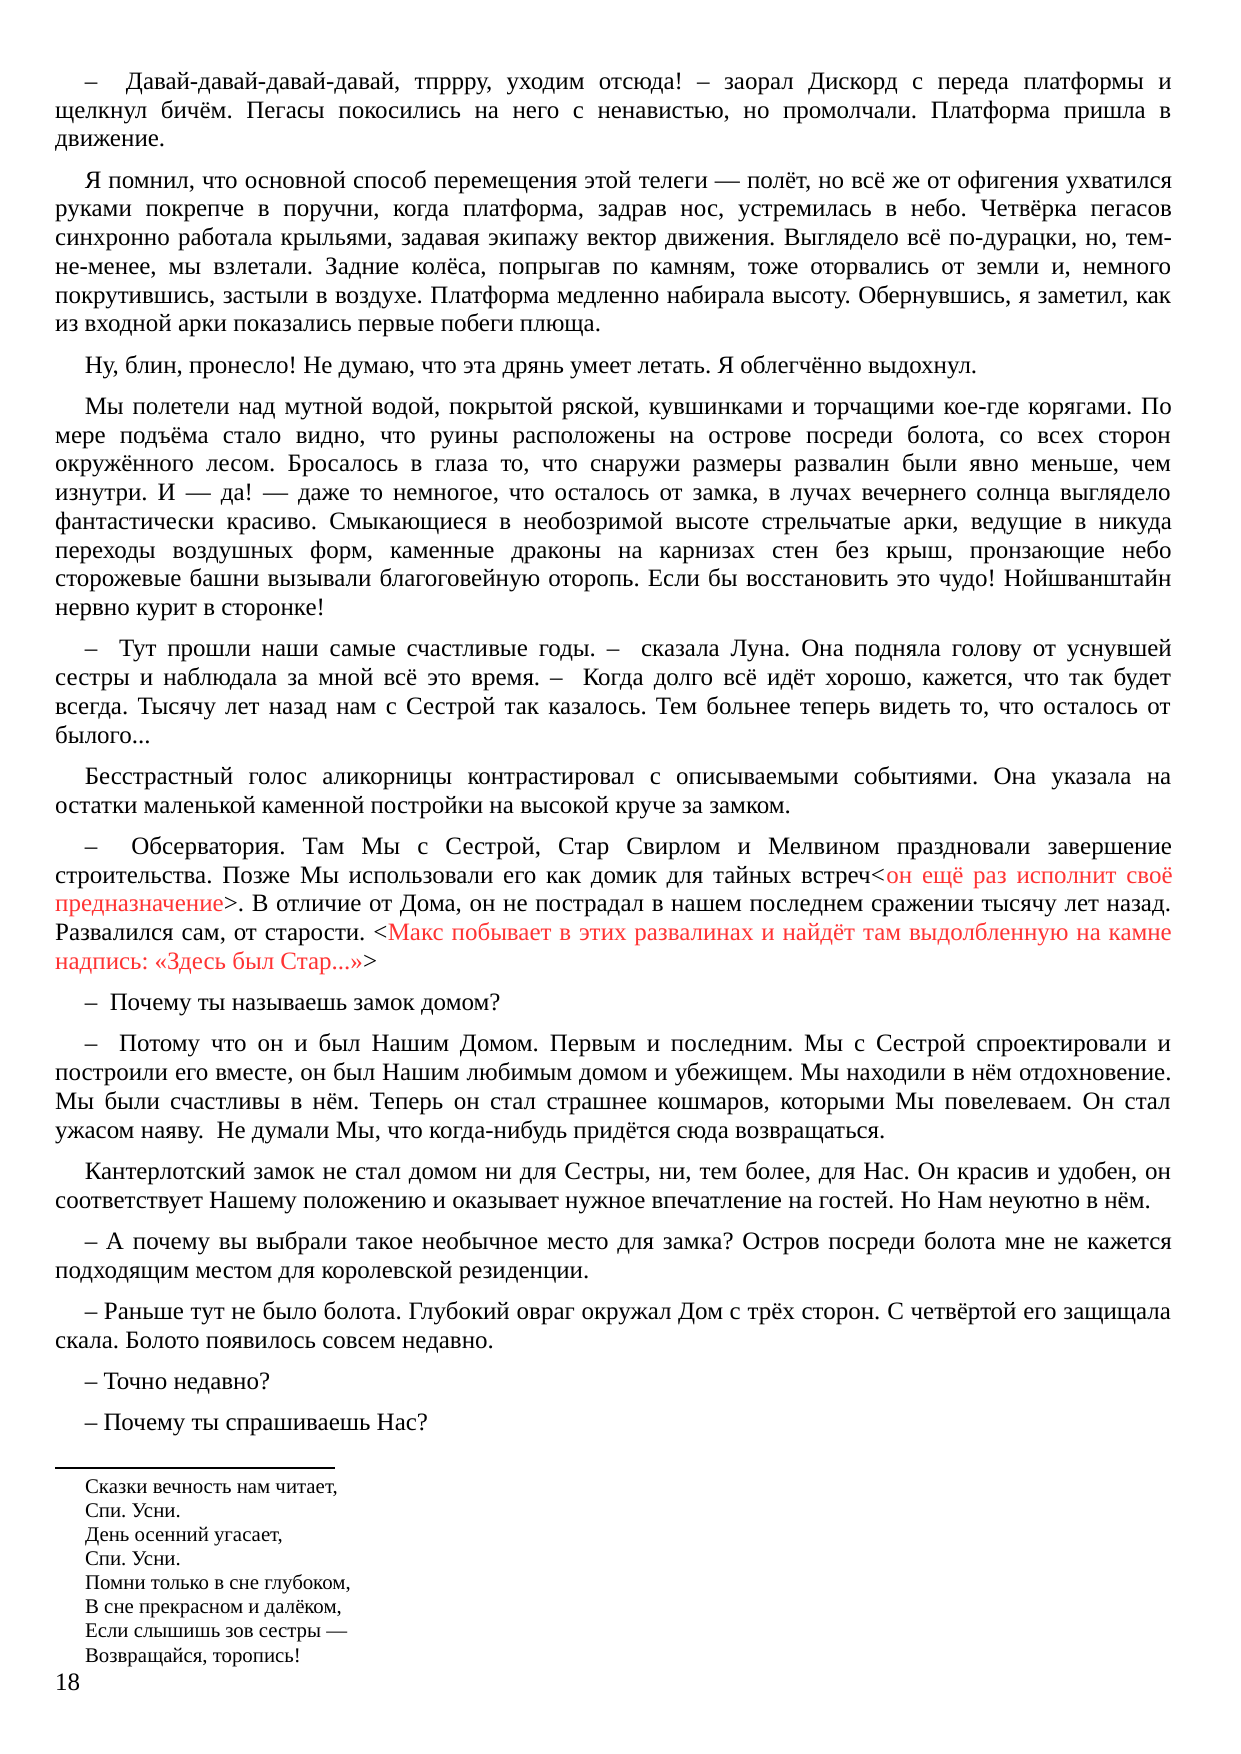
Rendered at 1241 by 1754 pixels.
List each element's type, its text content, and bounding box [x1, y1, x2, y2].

text Я помнил, что основной способ перемещения этой телеги — полёт, но всё же от офигения ухватился руками покрепче в поручни, когда платформа, задрав нос, устремилась в небо. Четвёрка пегасов синхронно работала крыльями, задавая экипажу вектор движения. Выглядело всё по-дурацки, но, тем-не-менее, мы взлетали. Задние колёса, попрыгав по камням, тоже оторвались от земли и, немного покрутившись, застыли в воздухе. Платформа медленно набирала высоту. Обернувшись, я заметил, как из входной арки показались первые побеги плюща. [55, 165, 1173, 337]
text – А почему вы выбрали такое необычное место для замка? Остров посреди болота мне не кажется подходящим местом для королевской резиденции. [55, 1226, 1173, 1283]
text – Раньше тут не было болота. Глубокий овраг окружал Дом с трёх сторон. С четвёртой его защищала скала. Болото появилось совсем недавно. [55, 1296, 1173, 1353]
text – Почему ты спрашиваешь Нас? [55, 1407, 1173, 1436]
text Мы полетели над мутной водой, покрытой ряской, кувшинками и торчащими кое-где корягами. По мере подъёма стало видно, что руины расположены на острове посреди болота, со всех сторон окружённого лесом. Бросалось в глаза то, что снаружи размеры развалин были явно меньше, чем изнутри. И — да! — даже то немногое, что осталось от замка, в лучах вечернего солнца выглядело фантастически красиво. Смыкающиеся в необозримой высоте стрельчатые арки, ведущие в никуда переходы воздушных форм, каменные драконы на карнизах стен без крыш, пронзающие небо сторожевые башни вызывали благоговейную оторопь. Если бы восстановить это чудо! Нойшванштайн нервно курит в сторонке! [55, 391, 1173, 621]
text – Давай-давай-давай-давай, тпррру, уходим отсюда! – заорал Дискорд с переда платформы и щелкнул бичём. Пегасы покосились на него с ненавистью, но промолчали. Платформа пришла в движение. [55, 66, 1173, 152]
text Сказки вечность нам читает, Спи. Усни. День осенний угасает, Спи. Усни. Помни только в сне глубоком, [55, 1474, 1173, 1594]
text В сне прекрасном и далёком, Если слышишь зов сестры — Возвращайся, торопись! [55, 1594, 1173, 1667]
text Кантерлотский замок не стал домом ни для Сестры, ни, тем более, для Нас. Он красив и удобен, он соответствует Нашему положению и оказывает нужное впечатление на гостей. Но Нам неуютно в нём. [55, 1156, 1173, 1213]
text Бесстрастный голос аликорницы контрастировал с описываемыми событиями. Она указала на остатки маленькой каменной постройки на высокой круче за замком. [55, 761, 1173, 818]
text – Точно недавно? [55, 1366, 1173, 1395]
text – Потому что он и был Нашим Домом. Первым и последним. Мы с Сестрой спроектировали и построили его вместе, он был Нашим любимым домом и убежищем. Мы находили в нём отдохновение. Мы были счастливы в нём. Теперь он стал страшнее кошмаров, которыми Мы повелеваем. Он стал ужасом наяву. Не думали Мы, что когда-нибудь придётся сюда возвращаться. [55, 1028, 1173, 1143]
text – Обсерватория. Там Мы с Сестрой, Стар Свирлом и Мелвином праздновали завершение строительства. Позже Мы использовали его как домик для тайных встреч<он ещё раз исполнит своё предназначение>. В отличие от Дома, он не пострадал в нашем последнем сражении тысячу лет назад. Развалился сам, от старости. <Макс побывает в этих развалинах и найдёт там выдолбленную на камне надпись: «Здесь был Стар...»> [55, 831, 1173, 975]
text Ну, блин, пронесло! Не думаю, что эта дрянь умеет летать. Я облегчённо выдохнул. [55, 350, 1173, 378]
text – Тут прошли наши самые счастливые годы. – сказала Луна. Она подняла голову от уснувшей сестры и наблюдала за мной всё это время. – Когда долго всё идёт хорошо, кажется, что так будет всегда. Тысячу лет назад нам с Сестрой так казалось. Тем больнее теперь видеть то, что осталось от былого... [55, 633, 1173, 748]
text – Почему ты называешь замок домом? [55, 987, 1173, 1016]
